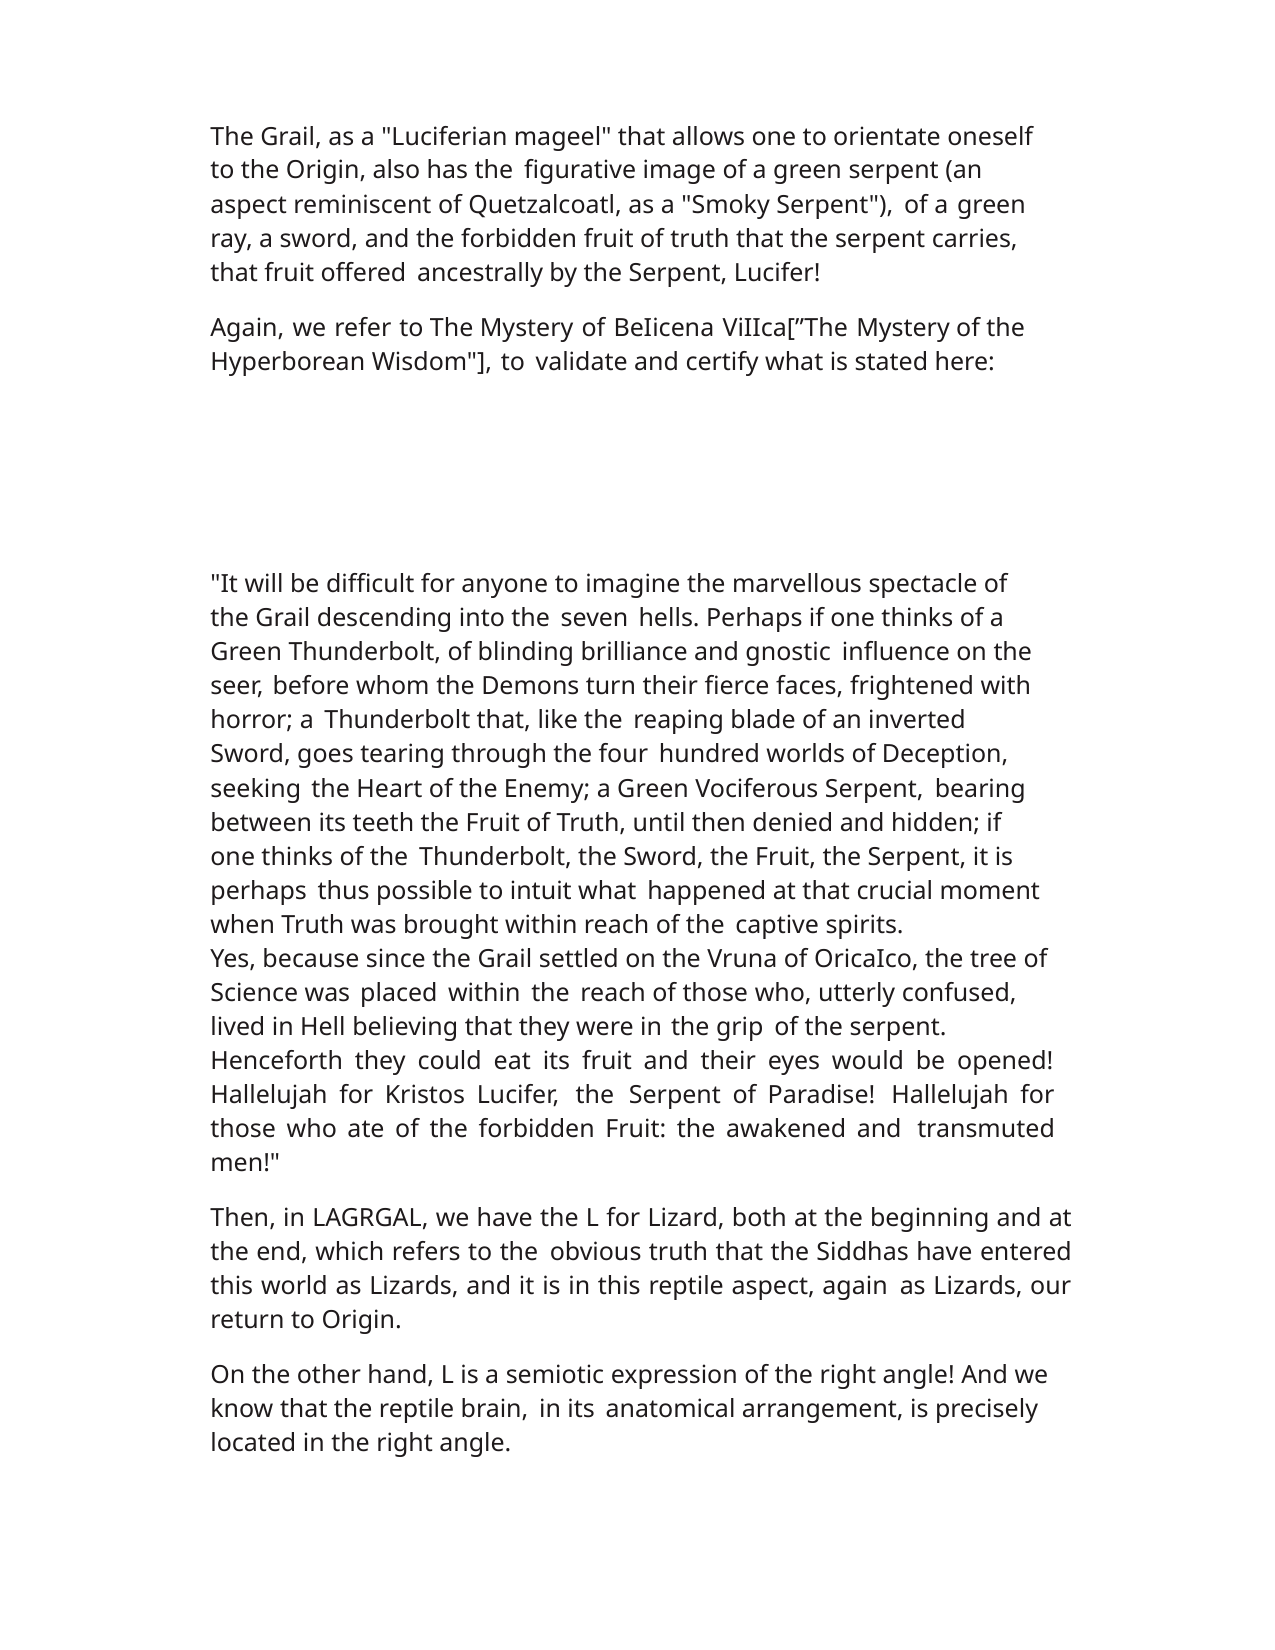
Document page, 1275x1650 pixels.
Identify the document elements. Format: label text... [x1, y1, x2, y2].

text Then, in LAGRGAL, we have the L for Lizard, both at the beginning and at the end, which refers to the obvious truth that the Siddhas have entered this world as Lizards, and it is in this reptile aspect, again as Lizards, our return to Origin. [210, 1199, 1072, 1336]
text Henceforth they could eat its fruit and their eyes would be opened! Hallelujah for Kristos Lucifer, the Serpent of Paradise! Hallelujah for those who ate of the forbidden Fruit: the awakened and transmuted men!" [210, 1043, 1054, 1179]
text Yes, because since the Grail settled on the Vruna of OricaIco, the tree of Science was placed within the reach of those who, utterly confused, lived in Hell believing that they were in the grip of the serpent. [210, 941, 1049, 1043]
text The Grail, as a "Luciferian mageel" that allows one to orientate oneself to the Origin, also has the figurative image of a green serpent (an aspect reminiscent of Quetzalcoatl, as a "Smoky Serpent"), of a green ray, a sword, and the forbidden fruit of truth that the serpent carries, that fruit offered ancestrally by the Serpent, Lucifer! [210, 118, 1049, 288]
text "It will be difficult for anyone to imagine the marvellous spectacle of the Grail descending into the seven hells. Perhaps if one thinks of a Green Thunderbolt, of blinding brilliance and gnostic influence on the seer, before whom the Demons turn their fierce faces, frightened with horror; a Thunderbolt that, like the reaping blade of an inverted Sword, goes tearing through the four hundred worlds of Deception, seeking the Heart of the Enemy; a Green Vociferous Serpent, bearing between its teeth the Fruit of Truth, until then denied and hidden; if one thinks of the Thunderbolt, the Sword, the Fruit, the Serpent, it is perhaps thus possible to intuit what happened at that crucial moment when Truth was brought within reach of the captive spirits. [210, 566, 1049, 941]
text Again, we refer to The Mystery of BeIicena ViIIca[”The Mystery of the Hyperborean Wisdom"], to validate and certify what is stated here: [210, 310, 1092, 378]
text On the other hand, L is a semiotic expression of the right angle! And we know that the reptile brain, in its anatomical arrangement, is precisely located in the right angle. [210, 1357, 1066, 1459]
